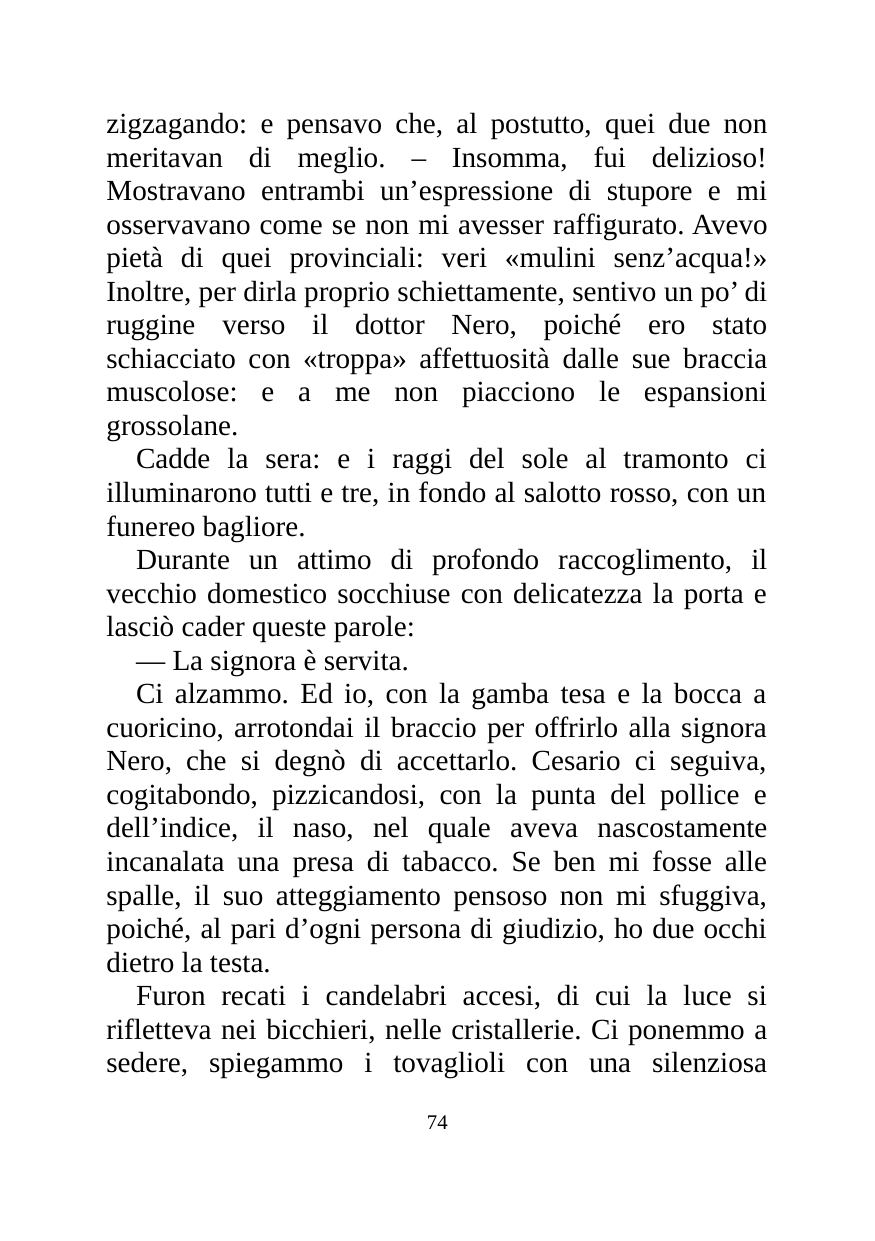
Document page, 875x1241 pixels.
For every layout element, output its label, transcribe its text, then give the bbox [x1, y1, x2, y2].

text Cadde la sera: e i raggi del sole al tramonto ci illuminarono tutti e tre, in fondo al salotto rosso, con un funereo bagliore. [106, 442, 768, 542]
text Durante un attimo di profondo raccoglimento, il vecchio domestico socchiuse con delicatezza la porta e lasciò cader queste parole: [106, 542, 768, 643]
text — La signora è servita. [106, 643, 768, 676]
text Ci alzammo. Ed io, con la gamba tesa e la bocca a cuoricino, arrotondai il braccio per offrirlo alla signora Nero, che si degnò di accettarlo. Cesario ci seguiva, cogitabondo, pizzicandosi, con la punta del pollice e dell’indice, il naso, nel quale aveva nascostamente incanalata una presa di tabacco. Se ben mi fosse alle spalle, il suo atteggiamento pensoso non mi sfuggiva, poiché, al pari d’ogni persona di giudizio, ho due occhi dietro la testa. [106, 676, 768, 978]
text Furon recati i candelabri accesi, di cui la luce si rifletteva nei bicchieri, nelle cristallerie. Ci ponemmo a sedere, spiegammo i tovaglioli con una silenziosa [106, 978, 768, 1079]
text zigzagando: e pensavo che, al postutto, quei due non meritavan di meglio. – Insomma, fui delizioso! Mostravano entrambi un’espressione di stupore e mi osservavano come se non mi avesser raffigurato. Avevo pietà di quei provinciali: veri «mulini senz’acqua!» Inoltre, per dirla proprio schiettamente, sentivo un po’ di ruggine verso il dottor Nero, poiché ero stato schiacciato con «troppa» affettuosità dalle sue braccia muscolose: e a me non piacciono le espansioni grossolane. [106, 106, 768, 442]
